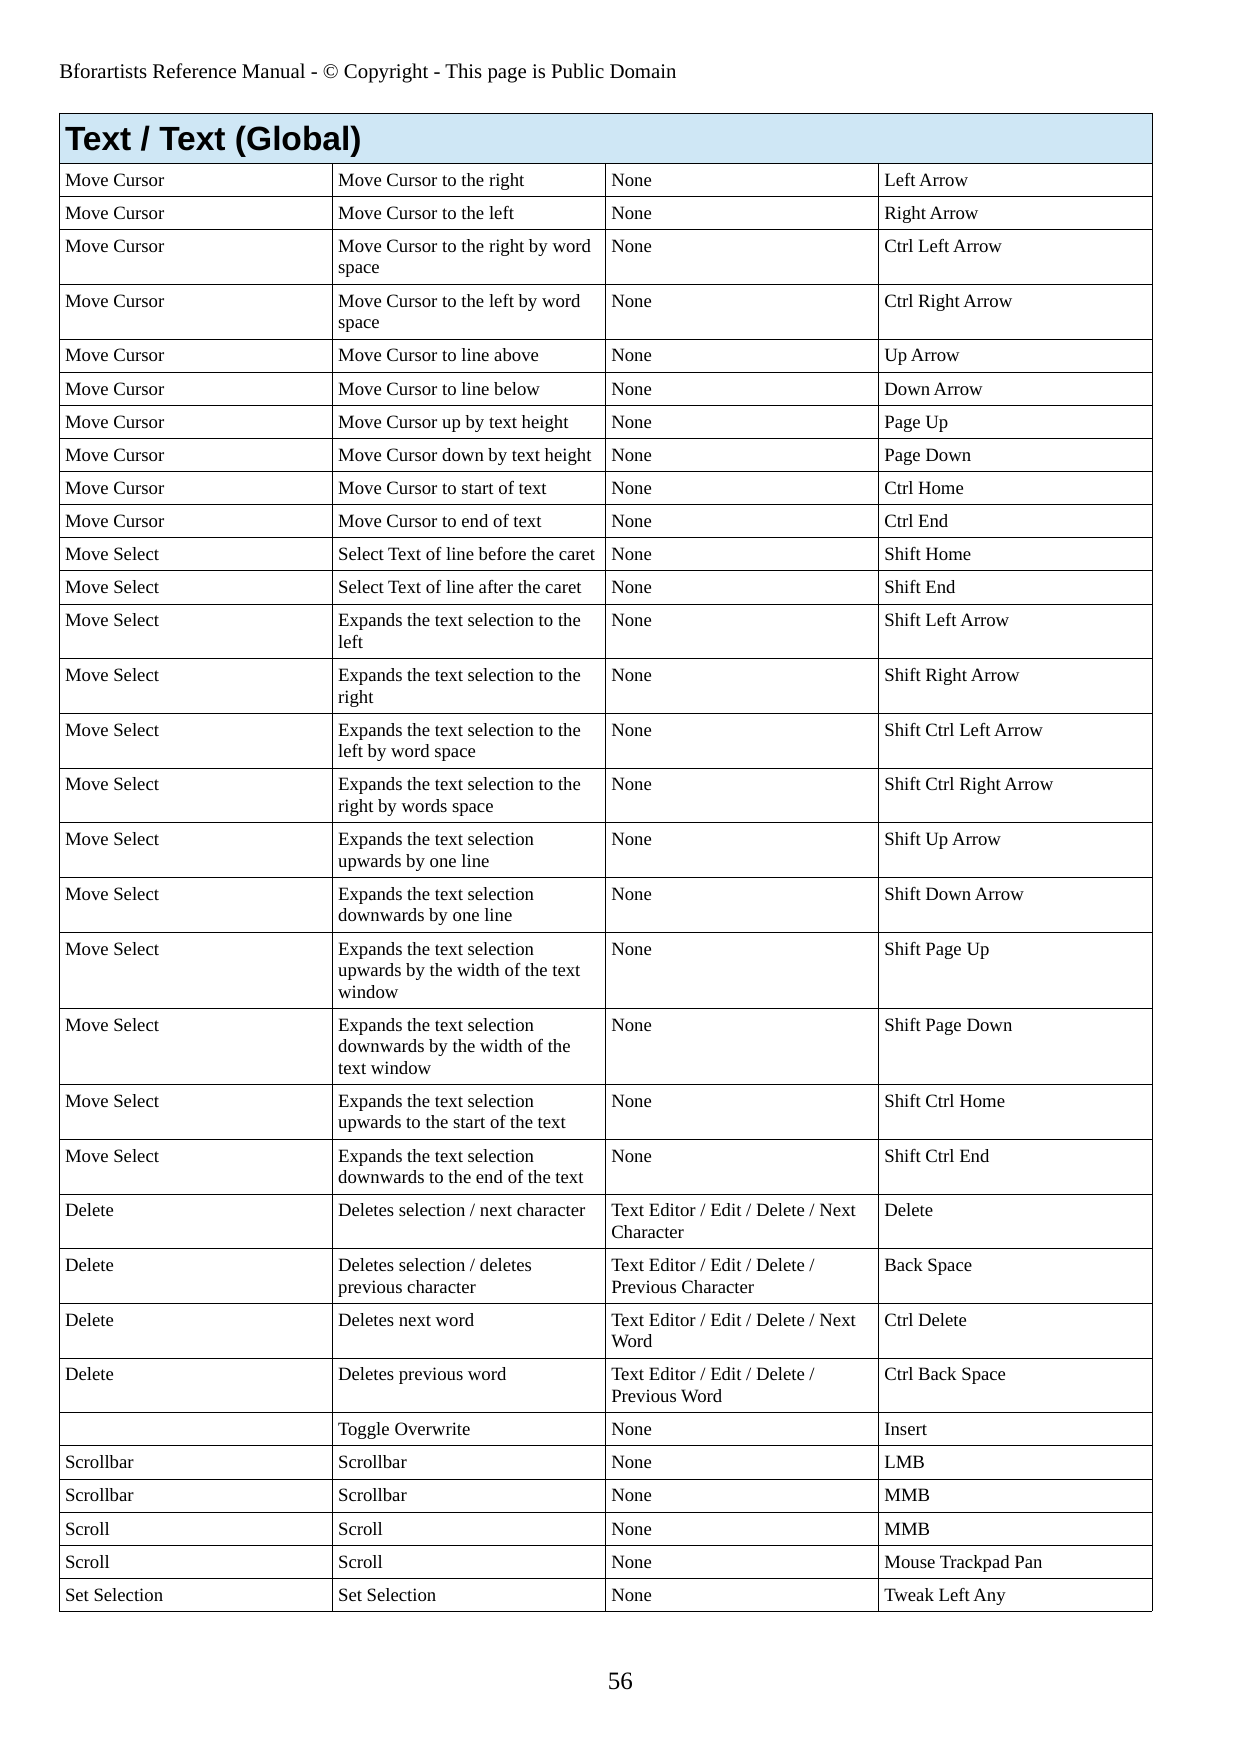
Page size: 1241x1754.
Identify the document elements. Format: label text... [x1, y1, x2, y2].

table_cell Shift Page Down [879, 1009, 1152, 1084]
table_cell None [606, 933, 878, 1008]
table_cell Shift Ctrl Left Arrow [879, 714, 1152, 767]
table_cell Move Select [60, 605, 332, 658]
table_cell Move Cursor [60, 373, 332, 405]
table_cell Shift Ctrl Right Arrow [879, 769, 1152, 822]
table_cell Move Select [60, 1009, 332, 1084]
table_cell None [606, 285, 878, 338]
table_cell Text Editor / Edit / Delete / Previous Character [606, 1249, 878, 1303]
table_cell Move Select [60, 1140, 332, 1193]
table_cell Move Cursor [60, 197, 332, 229]
table_cell Move Cursor to line above [333, 340, 605, 372]
table_cell Deletes next word [333, 1304, 605, 1357]
table_cell Move Cursor to start of text [333, 472, 605, 504]
table_cell Move Cursor to the right by word space [333, 230, 605, 284]
table_cell Shift Home [879, 538, 1152, 570]
table_cell None [606, 164, 878, 196]
table_cell Move Cursor up by text height [333, 406, 605, 438]
table_cell [60, 1413, 332, 1445]
table_cell None [606, 769, 878, 822]
table_cell None [606, 823, 878, 877]
table_cell None [606, 230, 878, 284]
table_cell Move Cursor to the right [333, 164, 605, 196]
table_cell None [606, 878, 878, 932]
table_cell Shift Ctrl Home [879, 1085, 1152, 1139]
table_cell Select Text of line after the caret [333, 571, 605, 603]
table_cell None [606, 1513, 878, 1545]
table_cell Expands the text selection to the left [333, 605, 605, 658]
table_cell LMB [879, 1446, 1152, 1478]
table_cell Delete [60, 1359, 332, 1412]
table_cell Ctrl Left Arrow [879, 230, 1152, 284]
table_cell Delete [879, 1195, 1152, 1248]
table_cell None [606, 538, 878, 570]
table_cell Set Selection [60, 1579, 332, 1611]
table_cell Shift Right Arrow [879, 659, 1152, 713]
table_cell Expands the text selection to the right by words space [333, 769, 605, 822]
table_cell Expands the text selection downwards by the width of the text window [333, 1009, 605, 1084]
table_cell Move Select [60, 933, 332, 1008]
table_cell Ctrl Delete [879, 1304, 1152, 1357]
table_cell Ctrl End [879, 505, 1152, 537]
table_cell Move Select [60, 878, 332, 932]
table_cell Ctrl Right Arrow [879, 285, 1152, 338]
table_cell Move Cursor [60, 164, 332, 196]
table_cell None [606, 197, 878, 229]
table_cell None [606, 439, 878, 471]
table_cell Text Editor / Edit / Delete / Next Character [606, 1195, 878, 1248]
table_cell Move Cursor [60, 406, 332, 438]
table_cell Move Select [60, 571, 332, 603]
table_cell Insert [879, 1413, 1152, 1445]
table_cell Move Cursor to the left [333, 197, 605, 229]
table_cell Expands the text selection to the right [333, 659, 605, 713]
table_cell None [606, 1140, 878, 1193]
table_cell Expands the text selection to the left by word space [333, 714, 605, 767]
table_cell Shift End [879, 571, 1152, 603]
table_cell Scroll [60, 1546, 332, 1578]
table_cell Scroll [333, 1513, 605, 1545]
table_cell Deletes previous word [333, 1359, 605, 1412]
table_cell None [606, 472, 878, 504]
table_cell Move Cursor [60, 505, 332, 537]
table_cell Expands the text selection downwards to the end of the text [333, 1140, 605, 1193]
table_cell None [606, 605, 878, 658]
table_cell None [606, 659, 878, 713]
table_cell None [606, 373, 878, 405]
table_cell Move Cursor [60, 472, 332, 504]
table_cell Set Selection [333, 1579, 605, 1611]
table_cell Expands the text selection upwards by one line [333, 823, 605, 877]
table_cell Shift Down Arrow [879, 878, 1152, 932]
table_cell Shift Page Up [879, 933, 1152, 1008]
table_cell Delete [60, 1195, 332, 1248]
table_cell None [606, 1579, 878, 1611]
table_cell Move Cursor to line below [333, 373, 605, 405]
table_cell Move Cursor to the left by word space [333, 285, 605, 338]
table_cell Move Select [60, 1085, 332, 1139]
table_cell Shift Left Arrow [879, 605, 1152, 658]
table_cell None [606, 1480, 878, 1512]
table_cell Select Text of line before the caret [333, 538, 605, 570]
table_cell Ctrl Back Space [879, 1359, 1152, 1412]
table_cell None [606, 1546, 878, 1578]
table_cell Move Cursor [60, 439, 332, 471]
table_cell None [606, 1085, 878, 1139]
table_cell Text Editor / Edit / Delete / Next Word [606, 1304, 878, 1357]
table_cell None [606, 1413, 878, 1445]
table_cell Move Select [60, 823, 332, 877]
table_cell Scrollbar [333, 1480, 605, 1512]
table_cell Tweak Left Any [879, 1579, 1152, 1611]
table_cell Move Cursor [60, 285, 332, 338]
table_cell Scrollbar [60, 1480, 332, 1512]
table_cell Move Select [60, 714, 332, 767]
table_cell Mouse Trackpad Pan [879, 1546, 1152, 1578]
table_cell None [606, 1446, 878, 1478]
table_cell None [606, 505, 878, 537]
table_cell None [606, 714, 878, 767]
table_cell None [606, 406, 878, 438]
table_cell Move Select [60, 538, 332, 570]
table_cell Ctrl Home [879, 472, 1152, 504]
table_header Text / Text (Global) [60, 114, 1152, 163]
table_cell Scrollbar [60, 1446, 332, 1478]
table_cell Move Cursor [60, 340, 332, 372]
table_cell Left Arrow [879, 164, 1152, 196]
table_cell Scroll [60, 1513, 332, 1545]
table_cell None [606, 571, 878, 603]
table_cell MMB [879, 1513, 1152, 1545]
table_cell Back Space [879, 1249, 1152, 1303]
table_cell Scroll [333, 1546, 605, 1578]
table_cell None [606, 340, 878, 372]
table_cell Scrollbar [333, 1446, 605, 1478]
table_cell Up Arrow [879, 340, 1152, 372]
table_cell Deletes selection / next character [333, 1195, 605, 1248]
table_cell Expands the text selection upwards to the start of the text [333, 1085, 605, 1139]
table_cell MMB [879, 1480, 1152, 1512]
table_cell Delete [60, 1304, 332, 1357]
table_cell Expands the text selection downwards by one line [333, 878, 605, 932]
table_cell Page Down [879, 439, 1152, 471]
table_cell Move Cursor to end of text [333, 505, 605, 537]
table_cell Move Select [60, 769, 332, 822]
table_cell Right Arrow [879, 197, 1152, 229]
table_cell None [606, 1009, 878, 1084]
table_cell Toggle Overwrite [333, 1413, 605, 1445]
table_cell Text Editor / Edit / Delete / Previous Word [606, 1359, 878, 1412]
table_cell Down Arrow [879, 373, 1152, 405]
table_cell Move Cursor down by text height [333, 439, 605, 471]
table_cell Delete [60, 1249, 332, 1303]
table_cell Shift Up Arrow [879, 823, 1152, 877]
table_cell Shift Ctrl End [879, 1140, 1152, 1193]
table_cell Move Select [60, 659, 332, 713]
table_cell Expands the text selection upwards by the width of the text window [333, 933, 605, 1008]
table_cell Move Cursor [60, 230, 332, 284]
table_cell Deletes selection / deletes previous character [333, 1249, 605, 1303]
table_cell Page Up [879, 406, 1152, 438]
